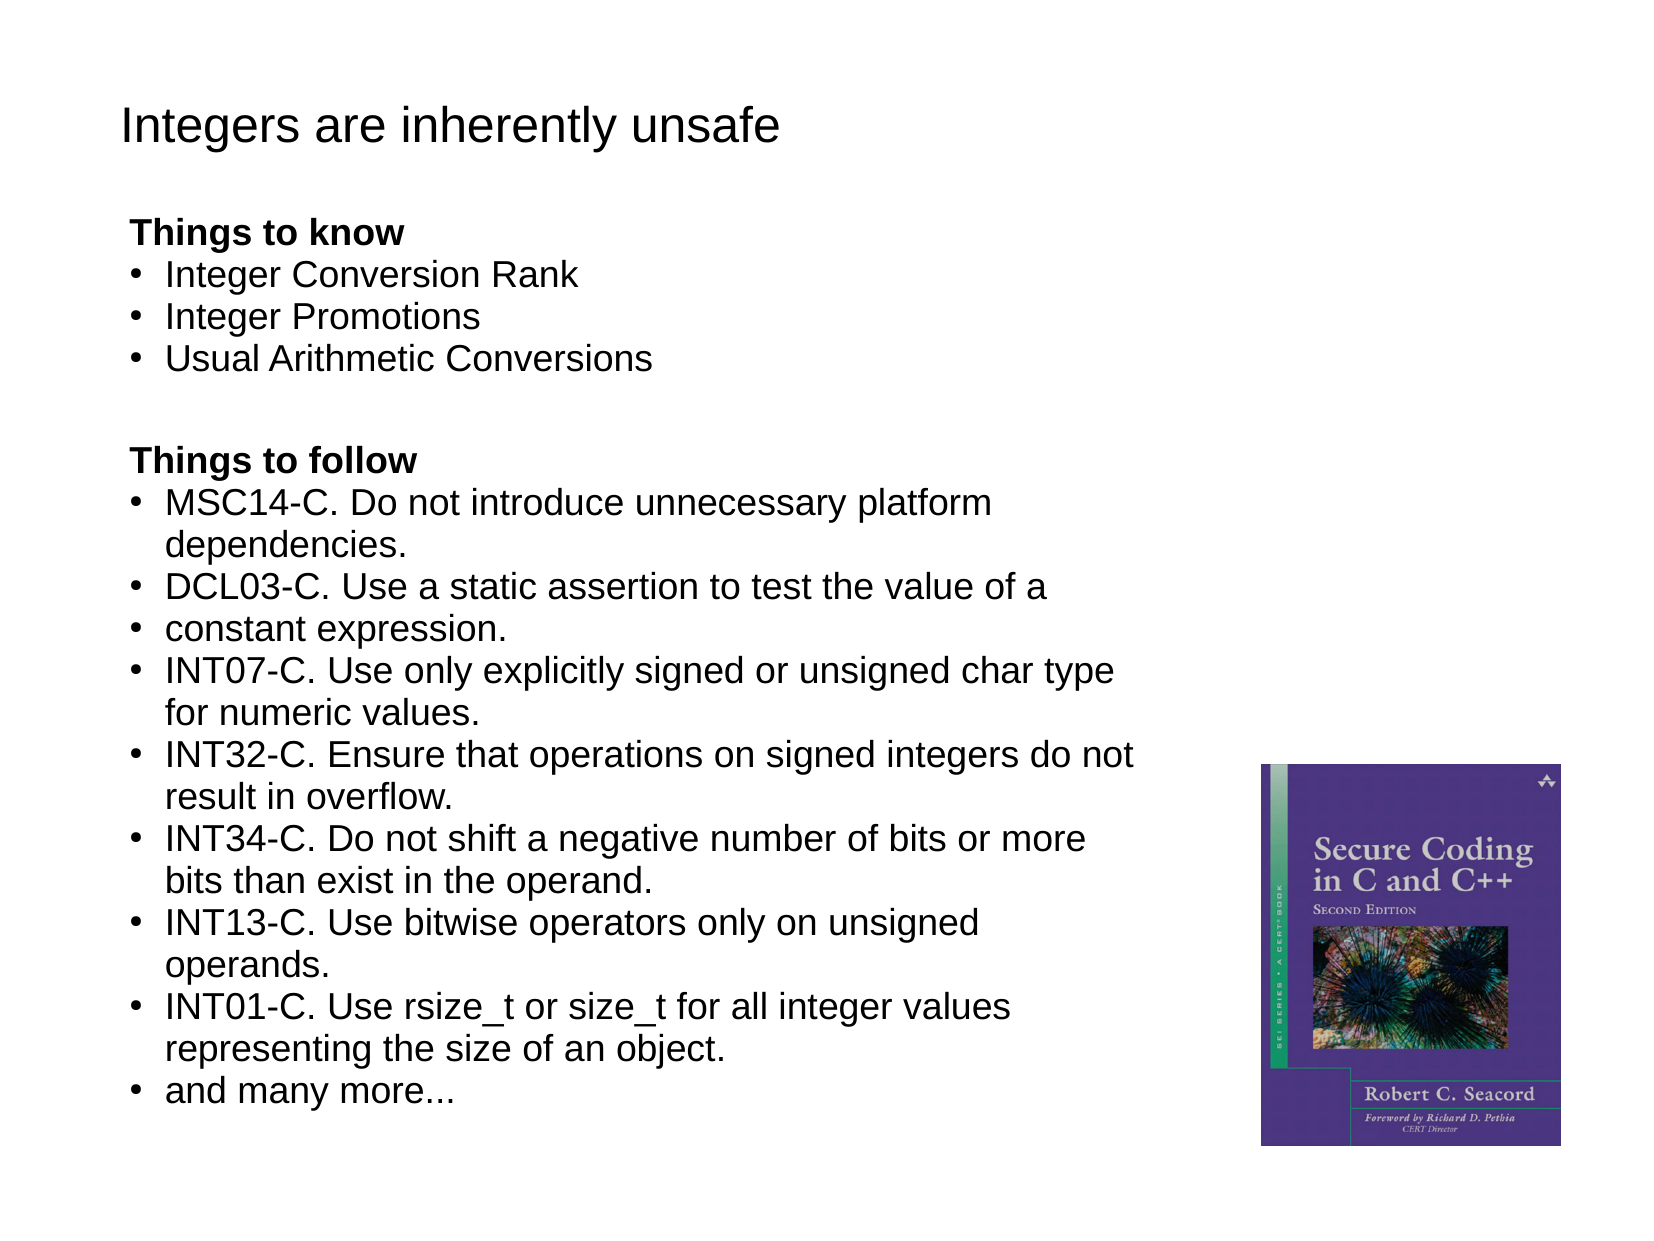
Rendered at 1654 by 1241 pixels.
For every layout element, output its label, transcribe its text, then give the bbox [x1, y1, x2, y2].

text_box Things to know Integer Conversion Rank Integer Promotions Usual Arithmetic Conversions [114, 204, 678, 388]
text_box Things to follow MSC14-C. Do not introduce unnecessary platform dependencies. DCL03-C. Use a static assertion to test the value of a constant expression. INT07-C. Use only explicitly signed or unsigned char type for numeric values. INT32-C. Ensure that operations on signed integers do not result in overflow. INT34-C. Do not shift a negative number of bits or more bits than exist in the operand. INT13-C. Use bitwise operators only on unsigned operands. INT01-C. Use rsize_t or size_t for all integer values representing the size of an object. and many more... [114, 432, 1165, 1203]
picture [1261, 764, 1561, 1146]
text_box Integers are inherently unsafe [105, 90, 921, 161]
